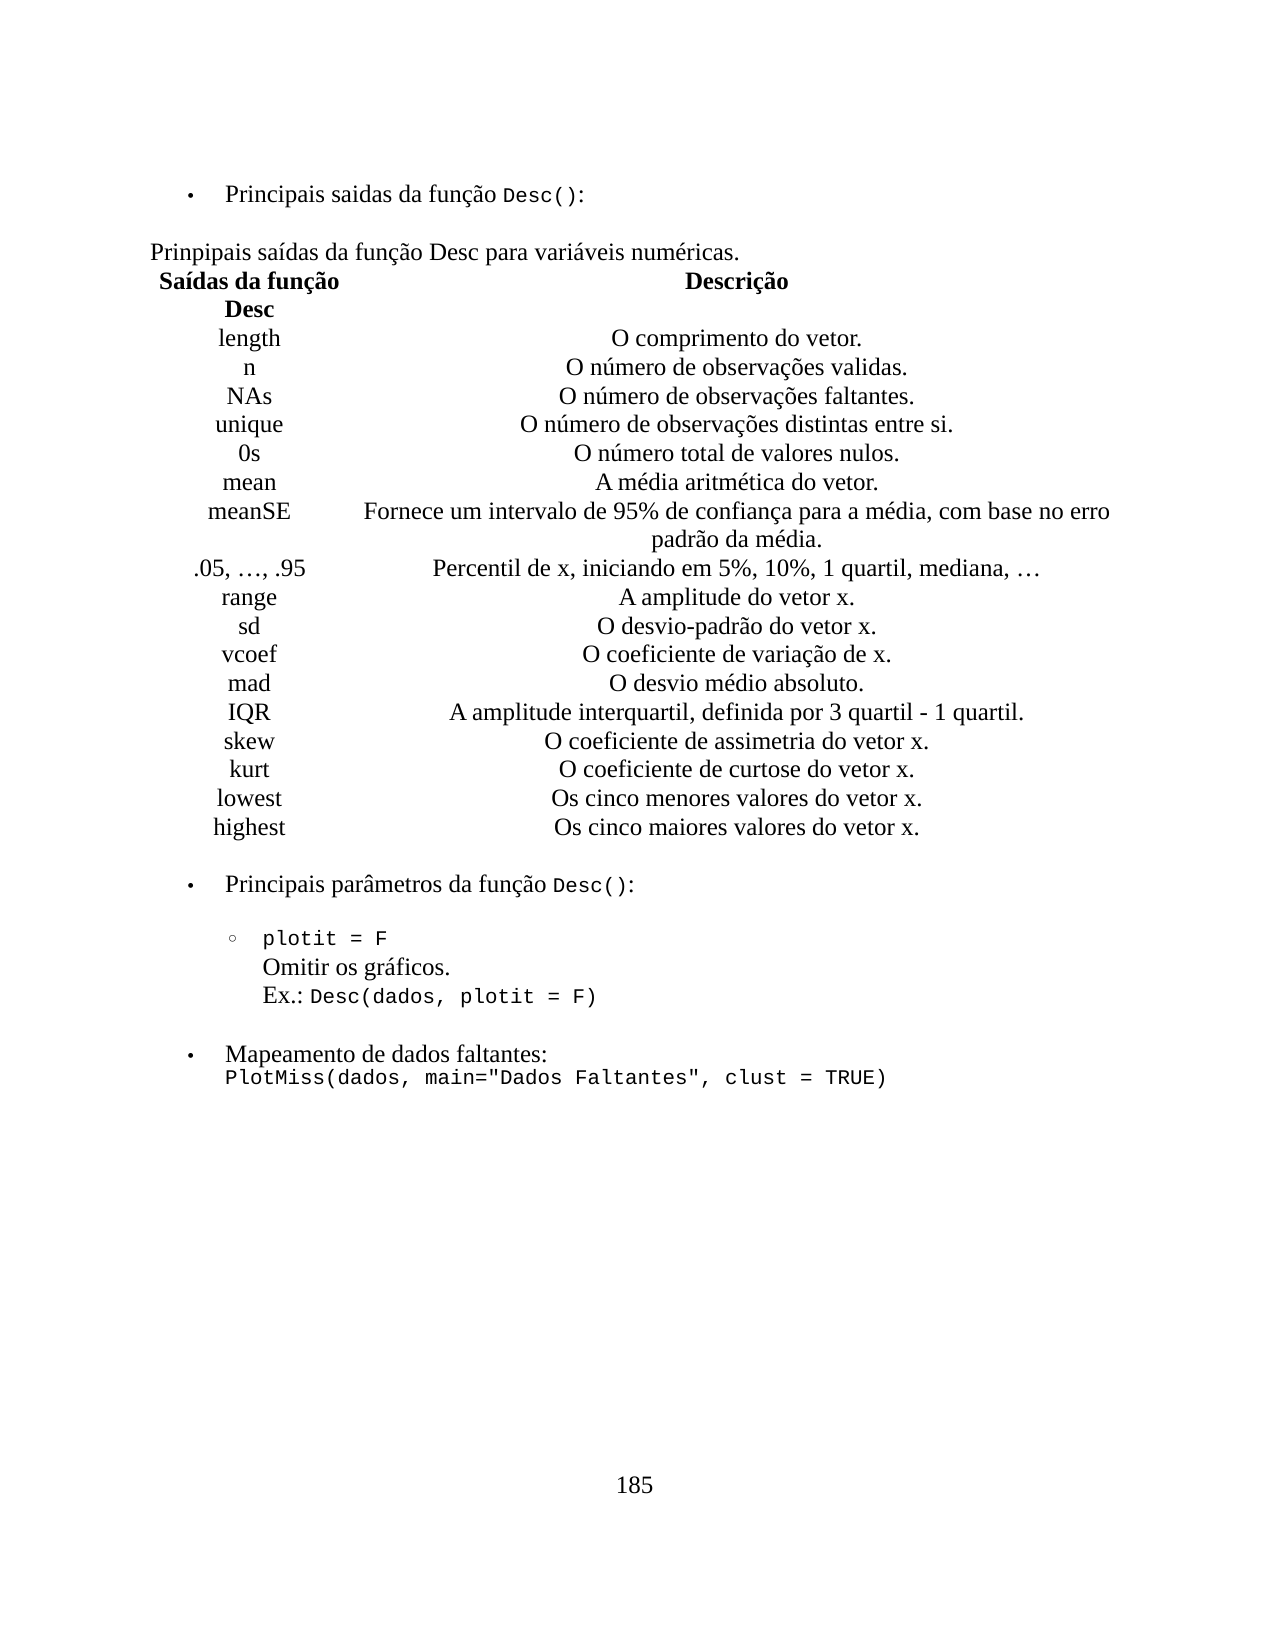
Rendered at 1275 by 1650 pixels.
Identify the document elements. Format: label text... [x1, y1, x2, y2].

table_cell O número de observações distintas entre si. [349, 410, 1125, 438]
table_cell length [150, 323, 348, 352]
list Principais parâmetros da função Desc(): [187, 869, 1125, 928]
table_cell Os cinco menores valores do vetor x. [349, 783, 1125, 812]
table_cell O comprimento do vetor. [349, 323, 1125, 352]
table_cell O número total de valores nulos. [349, 438, 1125, 467]
table_cell meanSE [150, 496, 348, 553]
table_cell unique [150, 410, 348, 438]
table_cell .05, …, .95 [150, 553, 348, 582]
table_cell range [150, 582, 348, 611]
table_cell 0s [150, 438, 348, 467]
list Mapeamento de dados faltantes: PlotMiss(dados, main="Dados Faltantes", clust = TRUE) [187, 1039, 1125, 1120]
list [225, 150, 1125, 179]
table_cell O desvio-padrão do vetor x. [349, 611, 1125, 639]
table_cell mean [150, 467, 348, 496]
table_cell O número de observações faltantes. [349, 381, 1125, 409]
table_cell A média aritmética do vetor. [349, 467, 1125, 496]
table_cell O coeficiente de assimetria do vetor x. [349, 726, 1125, 754]
list plotit = F Omitir os gráficos. Ex.: Desc(dados, plotit = F) [225, 928, 1125, 1039]
table_cell O número de observações validas. [349, 352, 1125, 381]
table_header Descrição [349, 266, 1125, 323]
text Prinpipais saídas da função Desc para variáveis numéricas. [150, 237, 1125, 266]
table_cell n [150, 352, 348, 381]
table_cell A amplitude do vetor x. [349, 582, 1125, 611]
table_cell IQR [150, 697, 348, 726]
table_cell A amplitude interquartil, definida por 3 quartil - 1 quartil. [349, 697, 1125, 726]
table_cell Percentil de x, iniciando em 5%, 10%, 1 quartil, mediana, … [349, 553, 1125, 582]
table_cell vcoef [150, 640, 348, 668]
table_cell kurt [150, 755, 348, 783]
table_cell mad [150, 668, 348, 697]
table_cell Os cinco maiores valores do vetor x. [349, 812, 1125, 841]
table_cell skew [150, 726, 348, 754]
list Principais saidas da função Desc(): [187, 179, 1125, 237]
table_cell NAs [150, 381, 348, 409]
table_cell highest [150, 812, 348, 841]
table_cell sd [150, 611, 348, 639]
table_header Saídas da função Desc [150, 266, 348, 323]
table_cell O coeficiente de curtose do vetor x. [349, 755, 1125, 783]
table_cell Fornece um intervalo de 95% de confiança para a média, com base no erro padrão da média. [349, 496, 1125, 553]
table_cell lowest [150, 783, 348, 812]
table_cell O desvio médio absoluto. [349, 668, 1125, 697]
table_cell O coeficiente de variação de x. [349, 640, 1125, 668]
